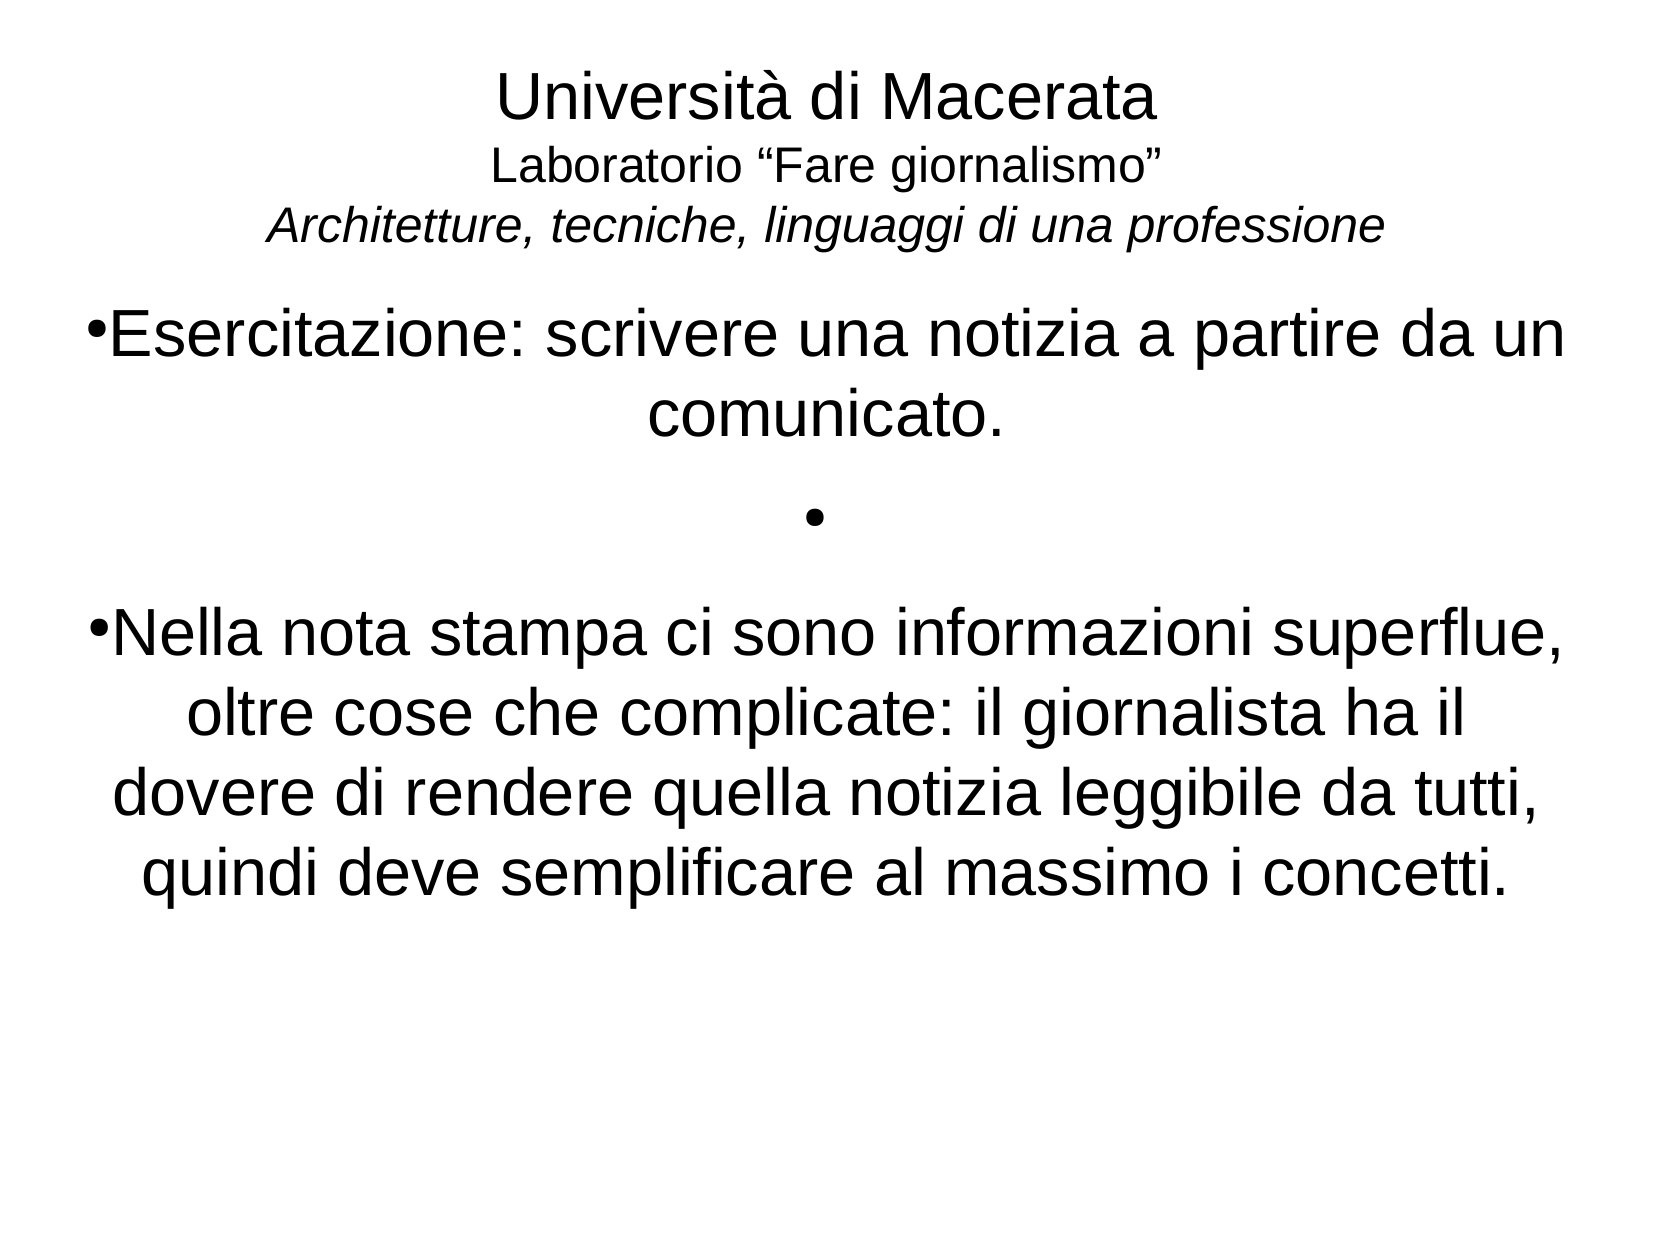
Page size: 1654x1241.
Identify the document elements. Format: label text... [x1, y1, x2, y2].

title Università di Macerata Laboratorio “Fare giornalismo” Architetture, tecniche, linguaggi di una professione [82, 49, 1571, 257]
list Esercitazione: scrivere una notizia a partire da un comunicato. Nella nota stampa ci sono informazioni superflue, oltre cose che complicate: il giornalista ha il dovere di rendere quella notizia leggibile da tutti, quindi deve semplificare al massimo i concetti. [82, 290, 1571, 1109]
